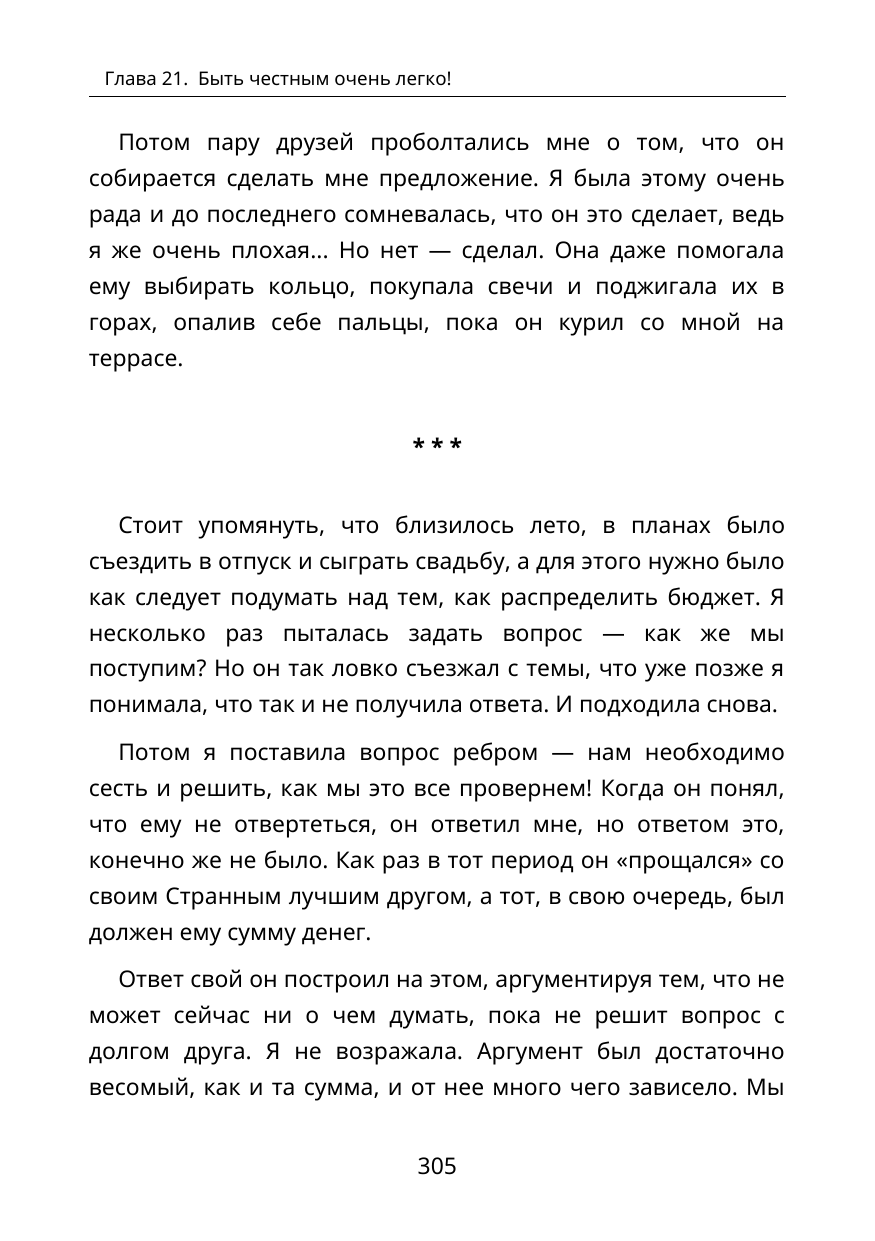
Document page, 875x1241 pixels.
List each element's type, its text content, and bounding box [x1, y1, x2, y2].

text Стоит упомянуть, что близилось лето, в планах было съездить в отпуск и сыграть свадьбу, а для этого нужно было как следует подумать над тем, как распределить бюджет. Я несколько раз пыталась задать вопрос — как же мы поступим? Но он так ловко съезжал с темы, что уже позже я понимала, что так и не получила ответа. И подходила снова. [88, 509, 786, 719]
text Ответ свой он построил на этом, аргументируя тем, что не может сейчас ни о чем думать, пока не решит вопрос с долгом друга. Я не возражала. Аргумент был достаточно весомый, как и та сумма, и от нее много чего зависело. Мы [88, 963, 786, 1102]
text Потом я поставила вопрос ребром — нам необходимо сесть и решить, как мы это все провернем! Когда он понял, что ему не отвертеться, он ответил мне, но ответом это, конечно же не было. Как раз в тот период он «прощался» со своим Странным лучшим другом, а тот, в свою очередь, был должен ему сумму денег. [88, 736, 786, 947]
subtitle * * * [88, 431, 786, 462]
text Потом пару друзей проболтались мне о том, что он собирается сделать мне предложение. Я была этому очень рада и до последнего сомневалась, что он это сделает, ведь я же очень плохая... Но нет — сделал. Она даже помогала ему выбирать кольцо, покупала свечи и поджигала их в горах, опалив себе пальцы, пока он курил со мной на террасе. [88, 126, 786, 373]
